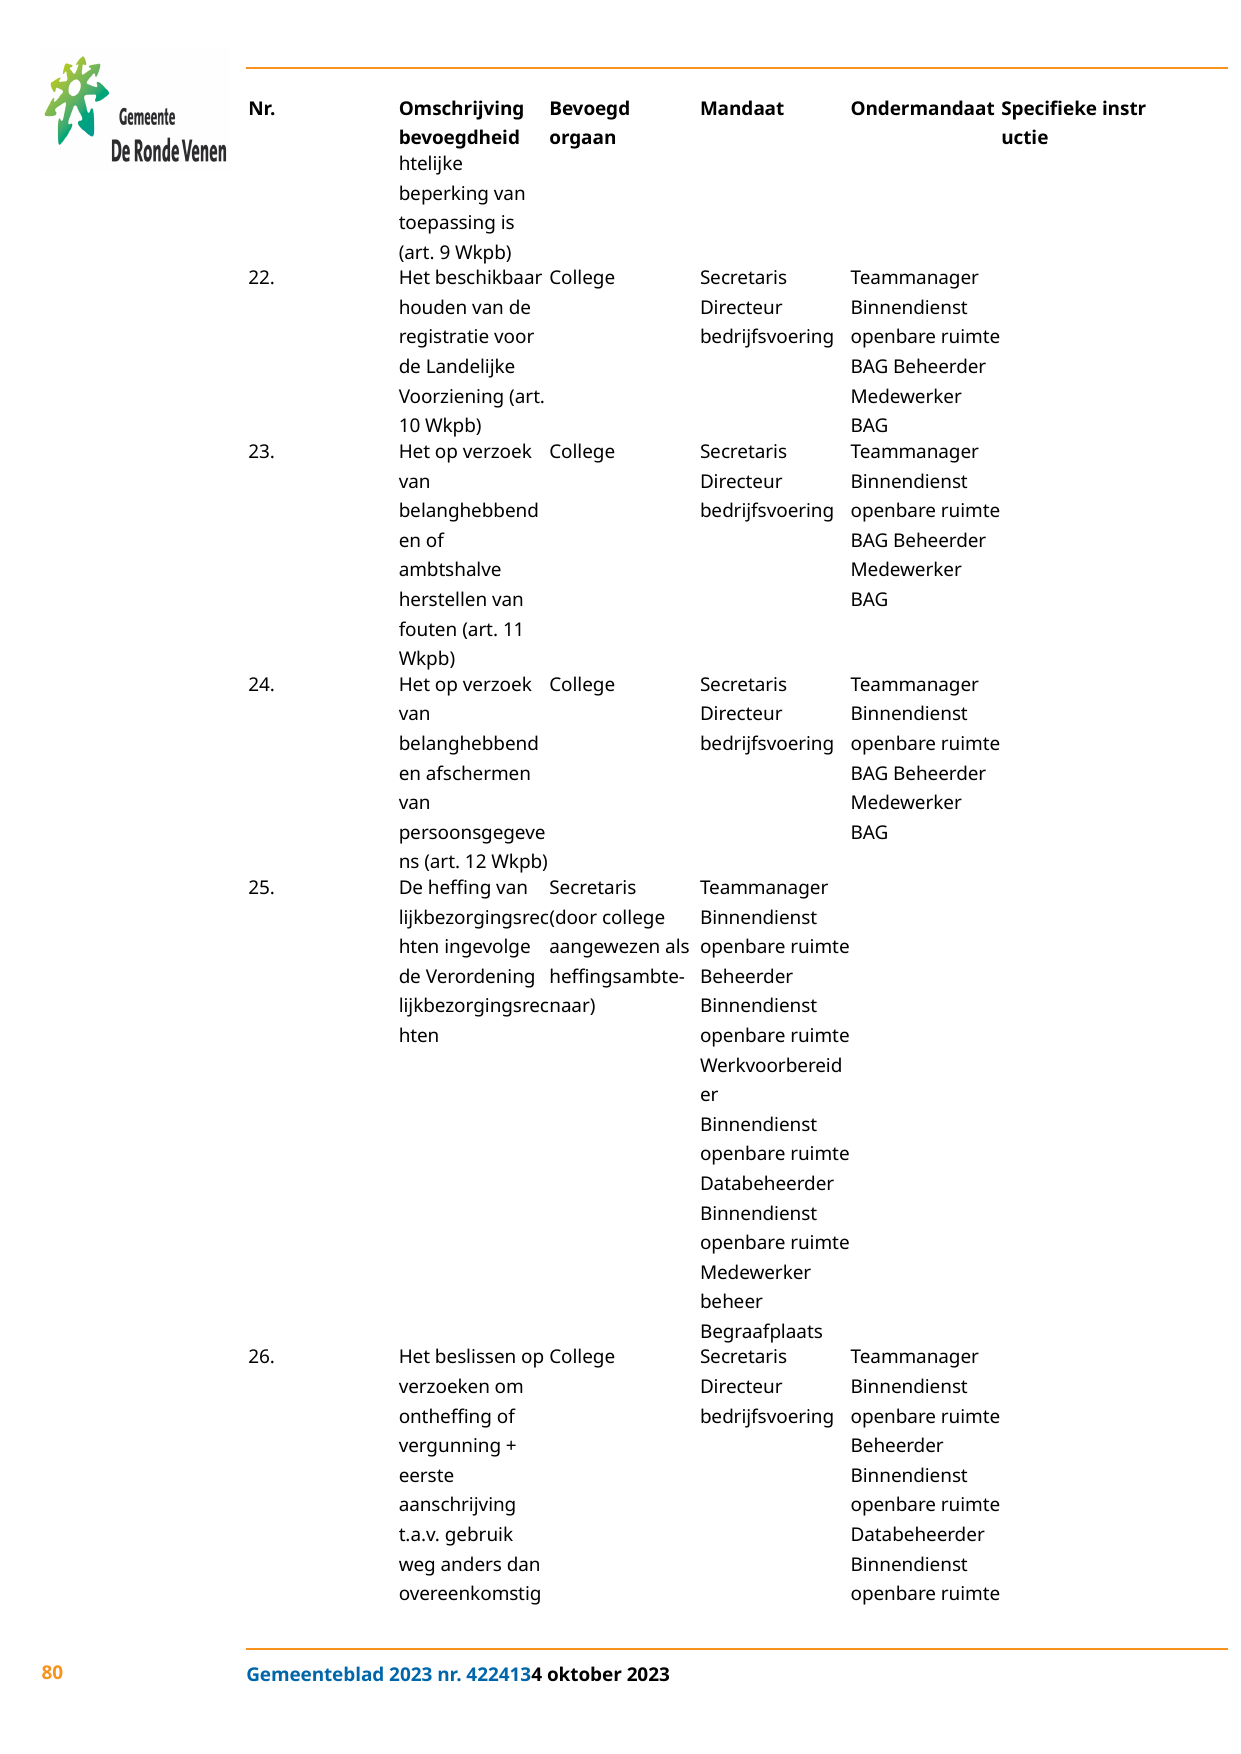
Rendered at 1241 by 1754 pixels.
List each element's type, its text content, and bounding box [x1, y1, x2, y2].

table_header Bevoegd orgaan [549, 95, 700, 150]
table_cell Het beschikbaar houden van de registratie voor de Landelijke Voorziening (art. 10 Wkpb) [399, 265, 549, 438]
table_cell Teammanager Binnendienst openbare ruimte Beheerder Binnendienst openbare ruimte Databeheerder Binnendienst openbare ruimte [850, 1344, 1001, 1606]
table_cell 22. [248, 265, 398, 438]
table_cell Teammanager Binnendienst openbare ruimte Beheerder Binnendienst openbare ruimte Werkvoorbereider Binnendienst openbare ruimte Databeheerder Binnendienst openbare ruimte Medewerker beheer Begraafplaats [700, 874, 850, 1344]
table_cell Het op verzoek van belanghebbenden of ambtshalve herstellen van fouten (art. 11 Wkpb) [399, 438, 549, 671]
table_cell De heffing van lijkbezorgingsrechten ingevolge de Verordening lijkbezorgingsrechten [399, 874, 549, 1344]
table_cell College [549, 671, 700, 874]
table_cell College [549, 438, 700, 671]
table_cell [1001, 265, 1152, 438]
table_cell 25. [248, 874, 398, 1344]
table_cell Secretaris (door college aangewezen als heffingsambte-naar) [549, 874, 700, 1344]
table_cell Teammanager Binnendienst openbare ruimte BAG Beheerder Medewerker BAG [850, 438, 1001, 671]
table_cell [1001, 874, 1152, 1344]
table_cell Secretaris Directeur bedrijfsvoering [700, 438, 850, 671]
table_cell [1001, 671, 1152, 874]
table_header Omschrijving bevoegdheid [399, 95, 549, 150]
table_cell Secretaris Directeur bedrijfsvoering [700, 671, 850, 874]
table_cell [850, 874, 1001, 1344]
table_cell [1001, 1344, 1152, 1606]
table_cell College [549, 265, 700, 438]
table_cell Het op verzoek van belanghebbenden afschermen van persoonsgegevens (art. 12 Wkpb) [399, 671, 549, 874]
table_cell 26. [248, 1344, 398, 1606]
table_cell Het beslissen op verzoeken om ontheffing of vergunning + eerste aanschrijving t.a.v. gebruik weg anders dan overeenkomstig [399, 1344, 549, 1606]
table_cell Secretaris Directeur bedrijfsvoering [700, 1344, 850, 1606]
table_cell [549, 150, 700, 264]
table_cell Teammanager Binnendienst openbare ruimte BAG Beheerder Medewerker BAG [850, 265, 1001, 438]
table_cell [1001, 150, 1152, 264]
table_header Mandaat [700, 95, 850, 150]
table_header Specifieke instructie [1001, 95, 1152, 150]
table_header Nr. [248, 95, 398, 150]
table_cell Teammanager Binnendienst openbare ruimte BAG Beheerder Medewerker BAG [850, 671, 1001, 874]
table_cell [248, 150, 398, 264]
table_header Ondermandaat [850, 95, 1001, 150]
table_cell [850, 150, 1001, 264]
table_cell htelijke beperking van toepassing is (art. 9 Wkpb) [399, 150, 549, 264]
table_cell College [549, 1344, 700, 1606]
picture [41, 47, 231, 172]
table_cell 23. [248, 438, 398, 671]
table_cell 24. [248, 671, 398, 874]
table_cell Secretaris Directeur bedrijfsvoering [700, 265, 850, 438]
table_cell [1001, 438, 1152, 671]
table_cell [700, 150, 850, 264]
